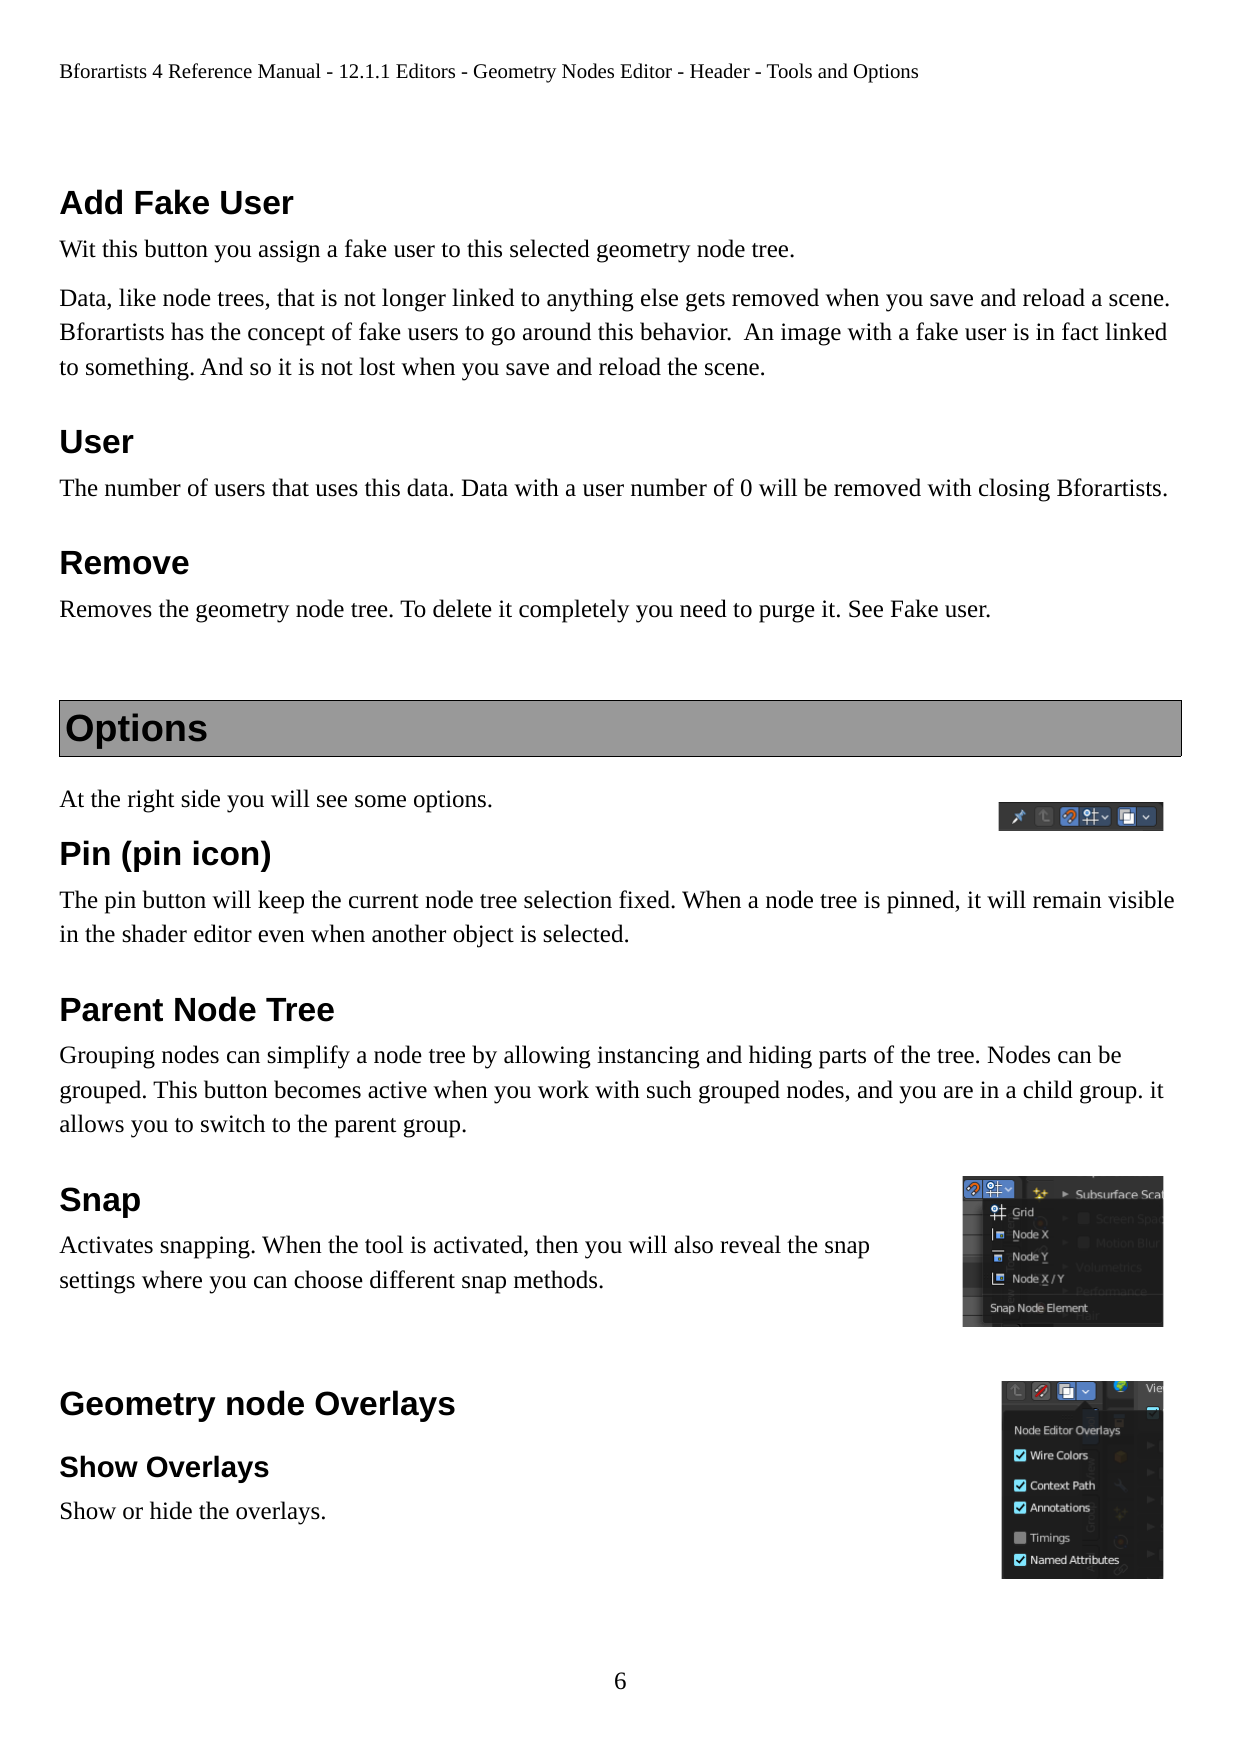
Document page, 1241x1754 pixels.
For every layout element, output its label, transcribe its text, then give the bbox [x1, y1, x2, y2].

text Wit this button you assign a fake user to this selected geometry node tree. [59, 234, 1181, 262]
subtitle [1164, 1179, 1181, 1218]
text At the right side you will see some options. [59, 784, 1181, 813]
text Data, like node trees, that is not longer linked to anything else gets removed when you save and reload a scene. Bforartists has the concept of fake users to go around this behavior. An image with a fake user is in fact linked to something. And so it is not lost when you save and reload the scene. [59, 283, 1181, 380]
table_header Options [60, 701, 1181, 756]
subtitle [1164, 1384, 1181, 1423]
subtitle Snap [59, 1179, 962, 1218]
subtitle Parent Node Tree [59, 989, 1181, 1028]
text Removes the geometry node tree. To delete it completely you need to purge it. See Fake user. [59, 594, 1181, 622]
subtitle Show Overlays [59, 1450, 1001, 1483]
subtitle Add Fake User [59, 182, 1181, 221]
subtitle [1164, 1450, 1181, 1483]
subtitle Geometry node Overlays [59, 1384, 1001, 1423]
text Show or hide the overlays. [59, 1496, 1001, 1525]
subtitle Remove [59, 543, 1181, 581]
text Activates snapping. When the tool is activated, then you will also reveal the snap settings where you can choose different snap methods. [59, 1231, 962, 1294]
subtitle User [59, 422, 1181, 460]
text The number of users that uses this data. Data with a user number of 0 will be removed with closing Bforartists. [59, 473, 1181, 501]
subtitle Pin (pin icon) [59, 834, 1181, 873]
text The pin button will keep the current node tree selection fixed. When a node tree is pinned, it will remain visible in the shader editor even when another object is selected. [59, 885, 1181, 948]
picture [998, 802, 1164, 831]
text Grouping nodes can simplify a node tree by allowing instancing and hiding parts of the tree. Nodes can be grouped. This button becomes active when you work with such grouped nodes, and you are in a child group. it allows you to switch to the parent group. [59, 1041, 1181, 1138]
picture [1001, 1381, 1164, 1579]
picture [962, 1176, 1164, 1327]
